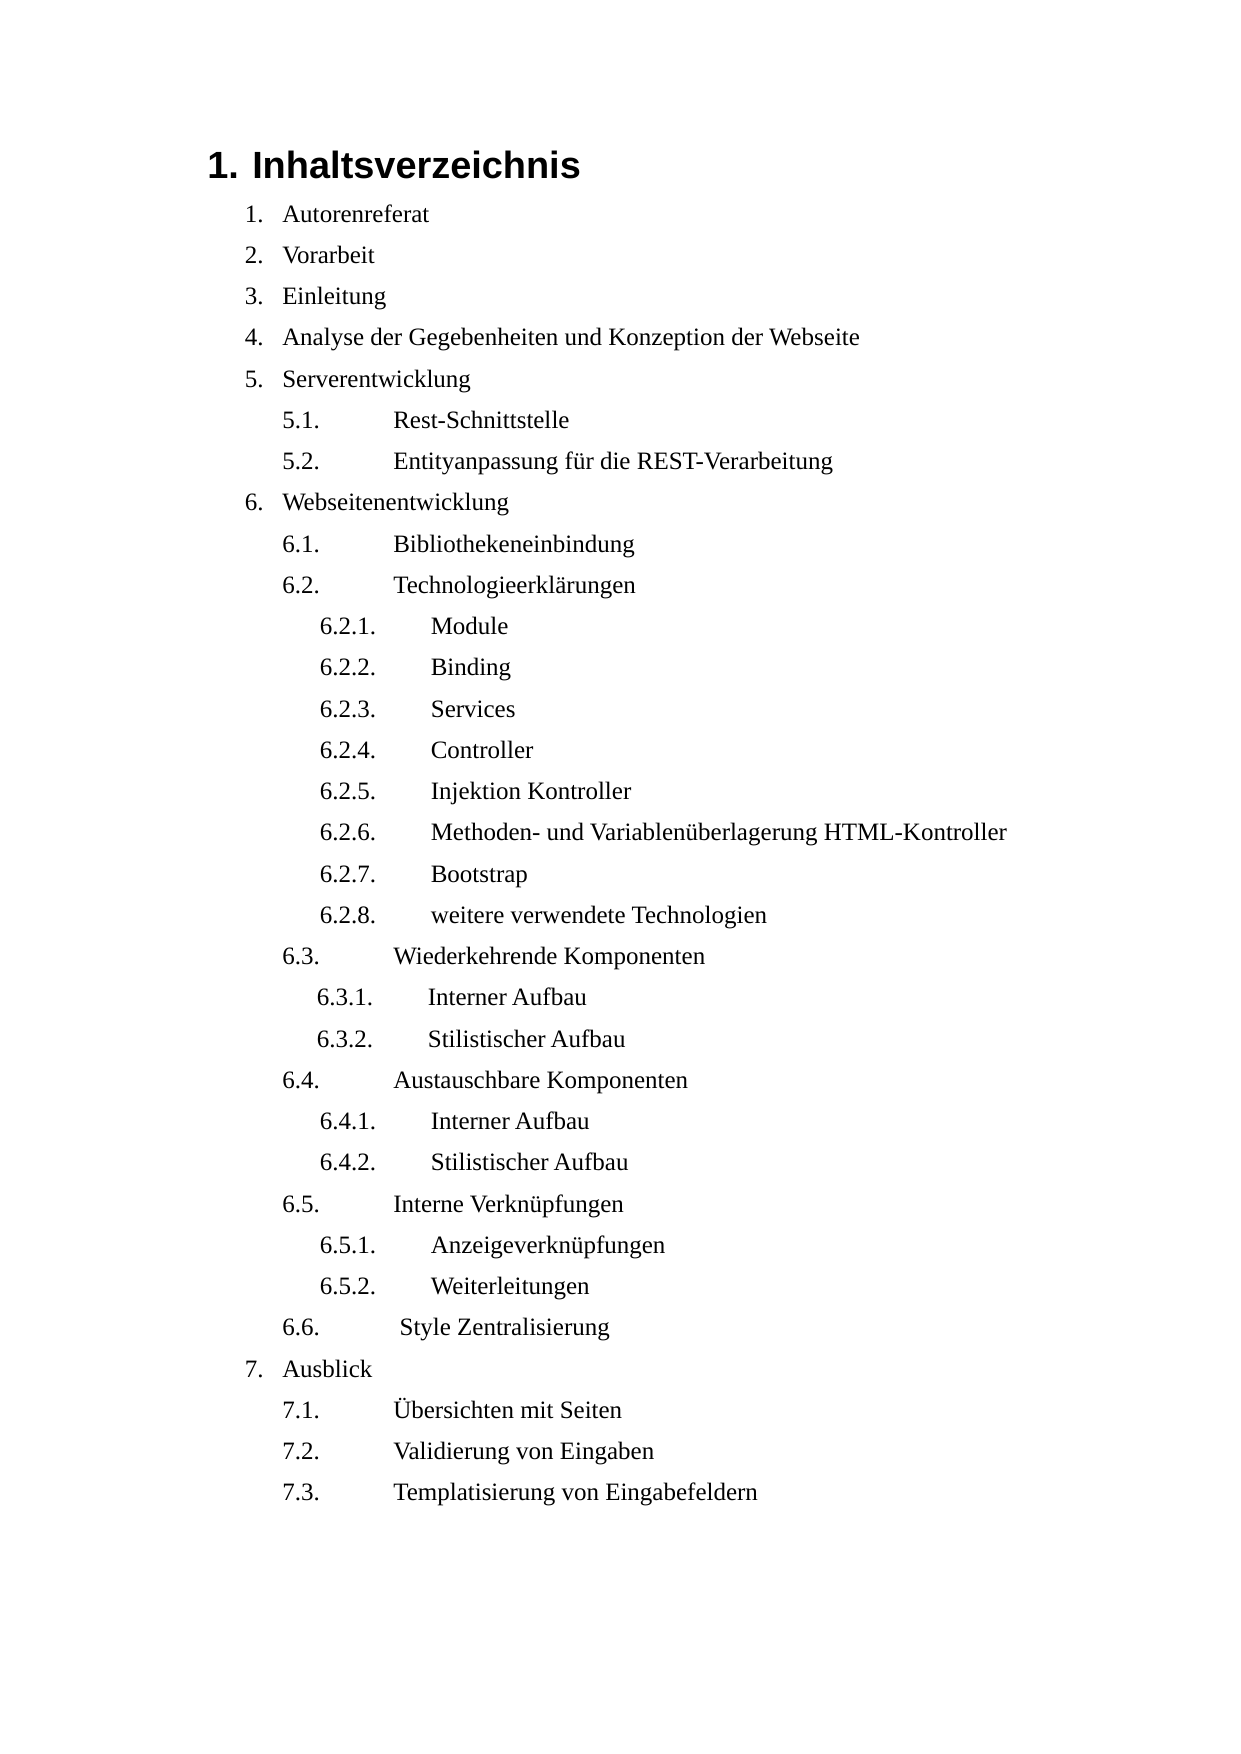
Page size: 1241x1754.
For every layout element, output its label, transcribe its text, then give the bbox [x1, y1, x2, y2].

list Weiterleitungen [319, 1271, 1152, 1300]
list Binding [319, 652, 1152, 681]
list Services [319, 694, 1152, 722]
list Übersichten mit Seiten [282, 1395, 1152, 1424]
list weitere verwendete Technologien [319, 900, 1152, 929]
list Austauschbare Komponenten [282, 1065, 1152, 1094]
list Stilistischer Aufbau [319, 1147, 1152, 1176]
list Bootstrap [319, 859, 1152, 887]
subtitle Inhaltsverzeichnis [207, 142, 1152, 186]
list Methoden- und Variablenüberlagerung HTML-Kontroller [319, 817, 1152, 846]
list Webseitenentwicklung [244, 487, 1152, 516]
list Entityanpassung für die REST-Verarbeitung [282, 446, 1152, 475]
list Validierung von Eingaben [282, 1436, 1152, 1465]
list Wiederkehrende Komponenten [282, 941, 1152, 970]
list Technologieerklärungen [282, 570, 1152, 599]
list Controller [319, 735, 1152, 764]
list Anzeigeverknüpfungen [319, 1230, 1152, 1259]
list Autorenreferat [244, 199, 1152, 227]
list Interne Verknüpfungen [282, 1189, 1152, 1217]
list Analyse der Gegebenheiten und Konzeption der Webseite [244, 322, 1152, 351]
list Serverentwicklung [244, 364, 1152, 392]
list Injektion Kontroller [319, 776, 1152, 805]
list Rest-Schnittstelle [282, 405, 1152, 434]
list Module [319, 611, 1152, 640]
list Einleitung [244, 281, 1152, 310]
list Vorarbeit [244, 240, 1152, 269]
list Ausblick [244, 1354, 1152, 1382]
list Style Zentralisierung [282, 1312, 1152, 1341]
list Interner Aufbau [317, 982, 1152, 1011]
list Stilistischer Aufbau [317, 1024, 1152, 1052]
list Bibliothekeneinbindung [282, 529, 1152, 557]
list Templatisierung von Eingabefeldern [282, 1477, 1152, 1506]
list Interner Aufbau [319, 1106, 1152, 1135]
